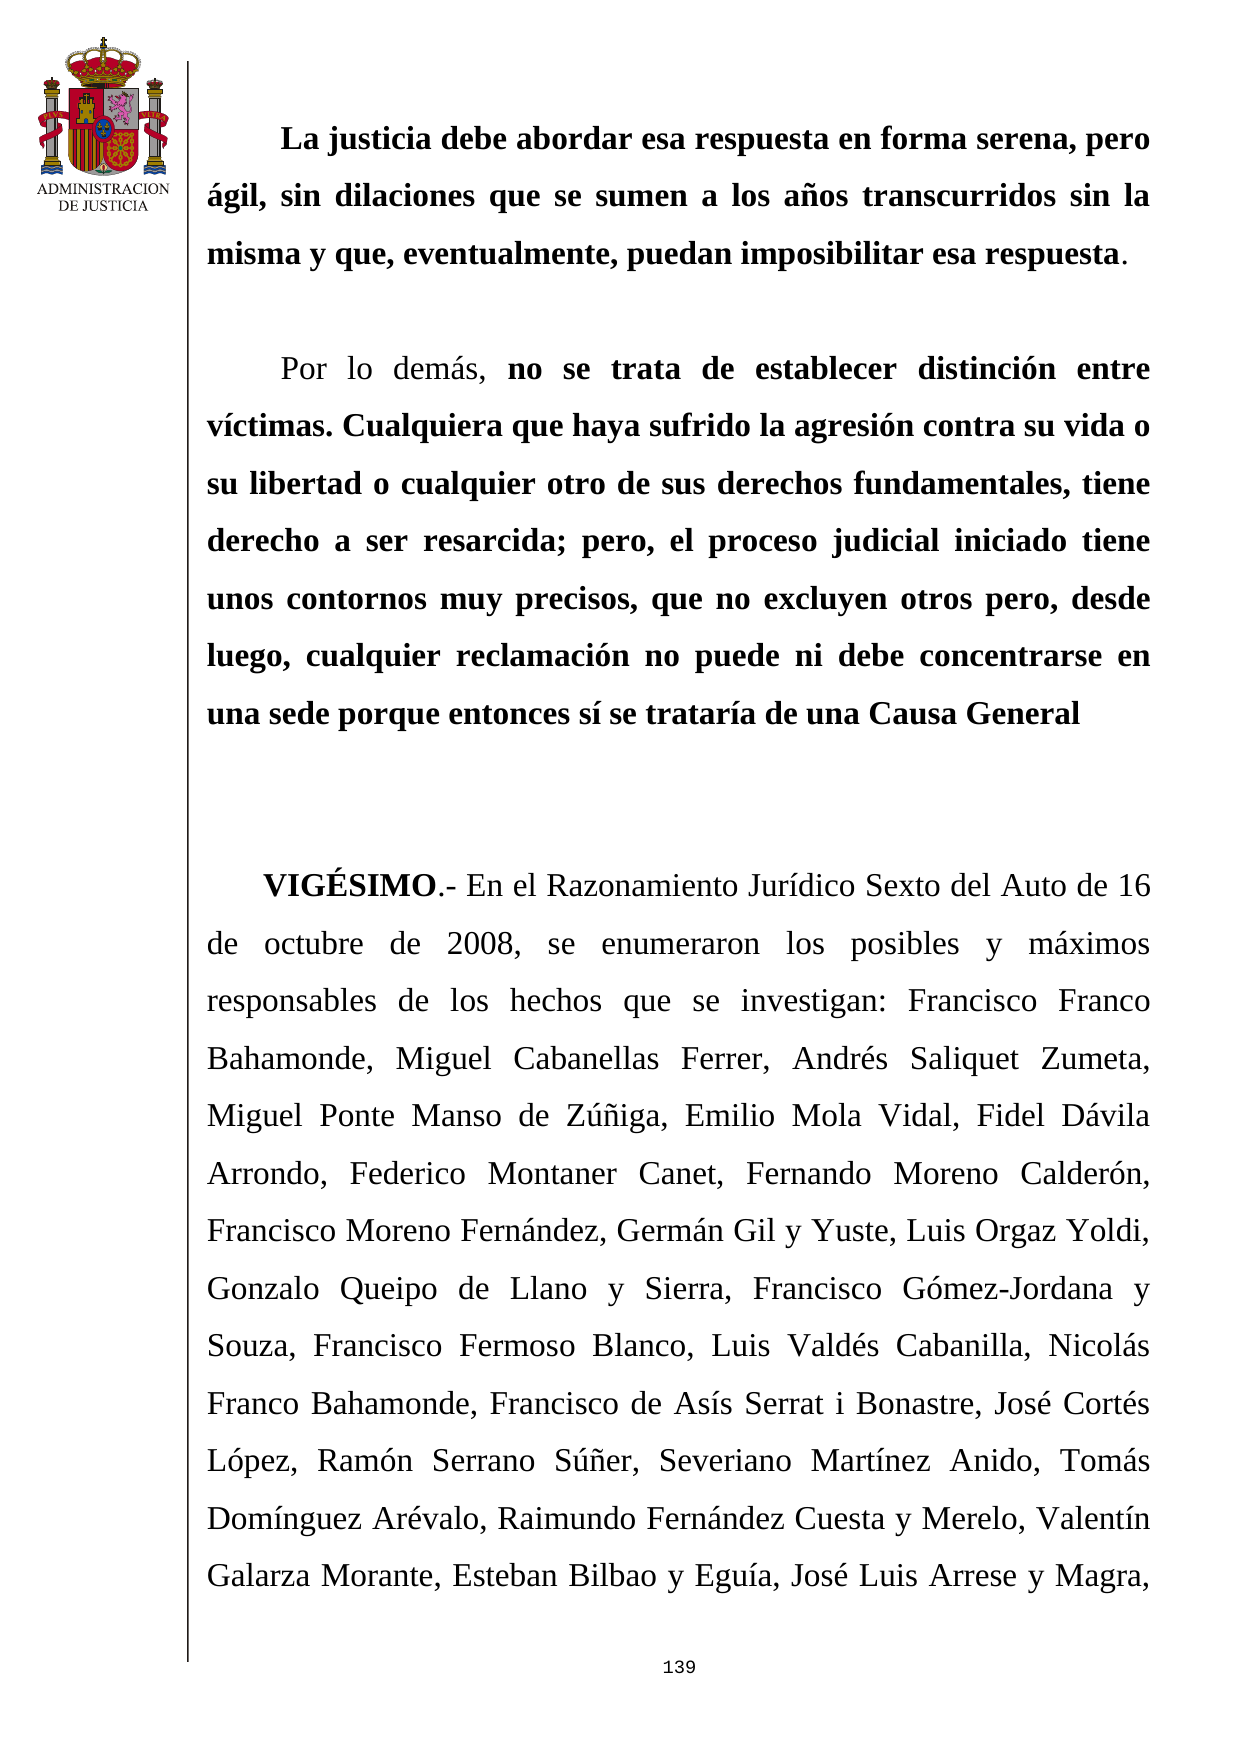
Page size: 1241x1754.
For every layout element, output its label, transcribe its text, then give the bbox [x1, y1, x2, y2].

text VIGÉSIMO.- En el Razonamiento Jurídico Sexto del Auto de 16 de octubre de 2008, se enumeraron los posibles y máximos responsables de los hechos que se investigan: Francisco Franco Bahamonde, Miguel Cabanellas Ferrer, Andrés Saliquet Zumeta, Miguel Ponte Manso de Zúñiga, Emilio Mola Vidal, Fidel Dávila Arrondo, Federico Montaner Canet, Fernando Moreno Calderón, Francisco Moreno Fernández, Germán Gil y Yuste, Luis Orgaz Yoldi, Gonzalo Queipo de Llano y Sierra, Francisco Gómez-Jordana y Souza, Francisco Fermoso Blanco, Luis Valdés Cabanilla, Nicolás Franco Bahamonde, Francisco de Asís Serrat i Bonastre, José Cortés López, Ramón Serrano Súñer, Severiano Martínez Anido, Tomás Domínguez Arévalo, Raimundo Fernández Cuesta y Merelo, Valentín Galarza Morante, Esteban Bilbao y Eguía, José Luis Arrese y Magra, [207, 866, 1152, 1594]
text Por lo demás, no se trata de establecer distinción entre víctimas. Cualquiera que haya sufrido la agresión contra su vida o su libertad o cualquier otro de sus derechos fundamentales, tiene derecho a ser resarcida; pero, el proceso judicial iniciado tiene unos contornos muy precisos, que no excluyen otros pero, desde luego, cualquier reclamación no puede ni debe concentrarse en una sede porque entonces sí se trataría de una Causa General [207, 348, 1152, 731]
text La justicia debe abordar esa respuesta en forma serena, pero ágil, sin dilaciones que se sumen a los años transcurridos sin la misma y que, eventualmente, puedan imposibilitar esa respuesta. [207, 118, 1152, 271]
